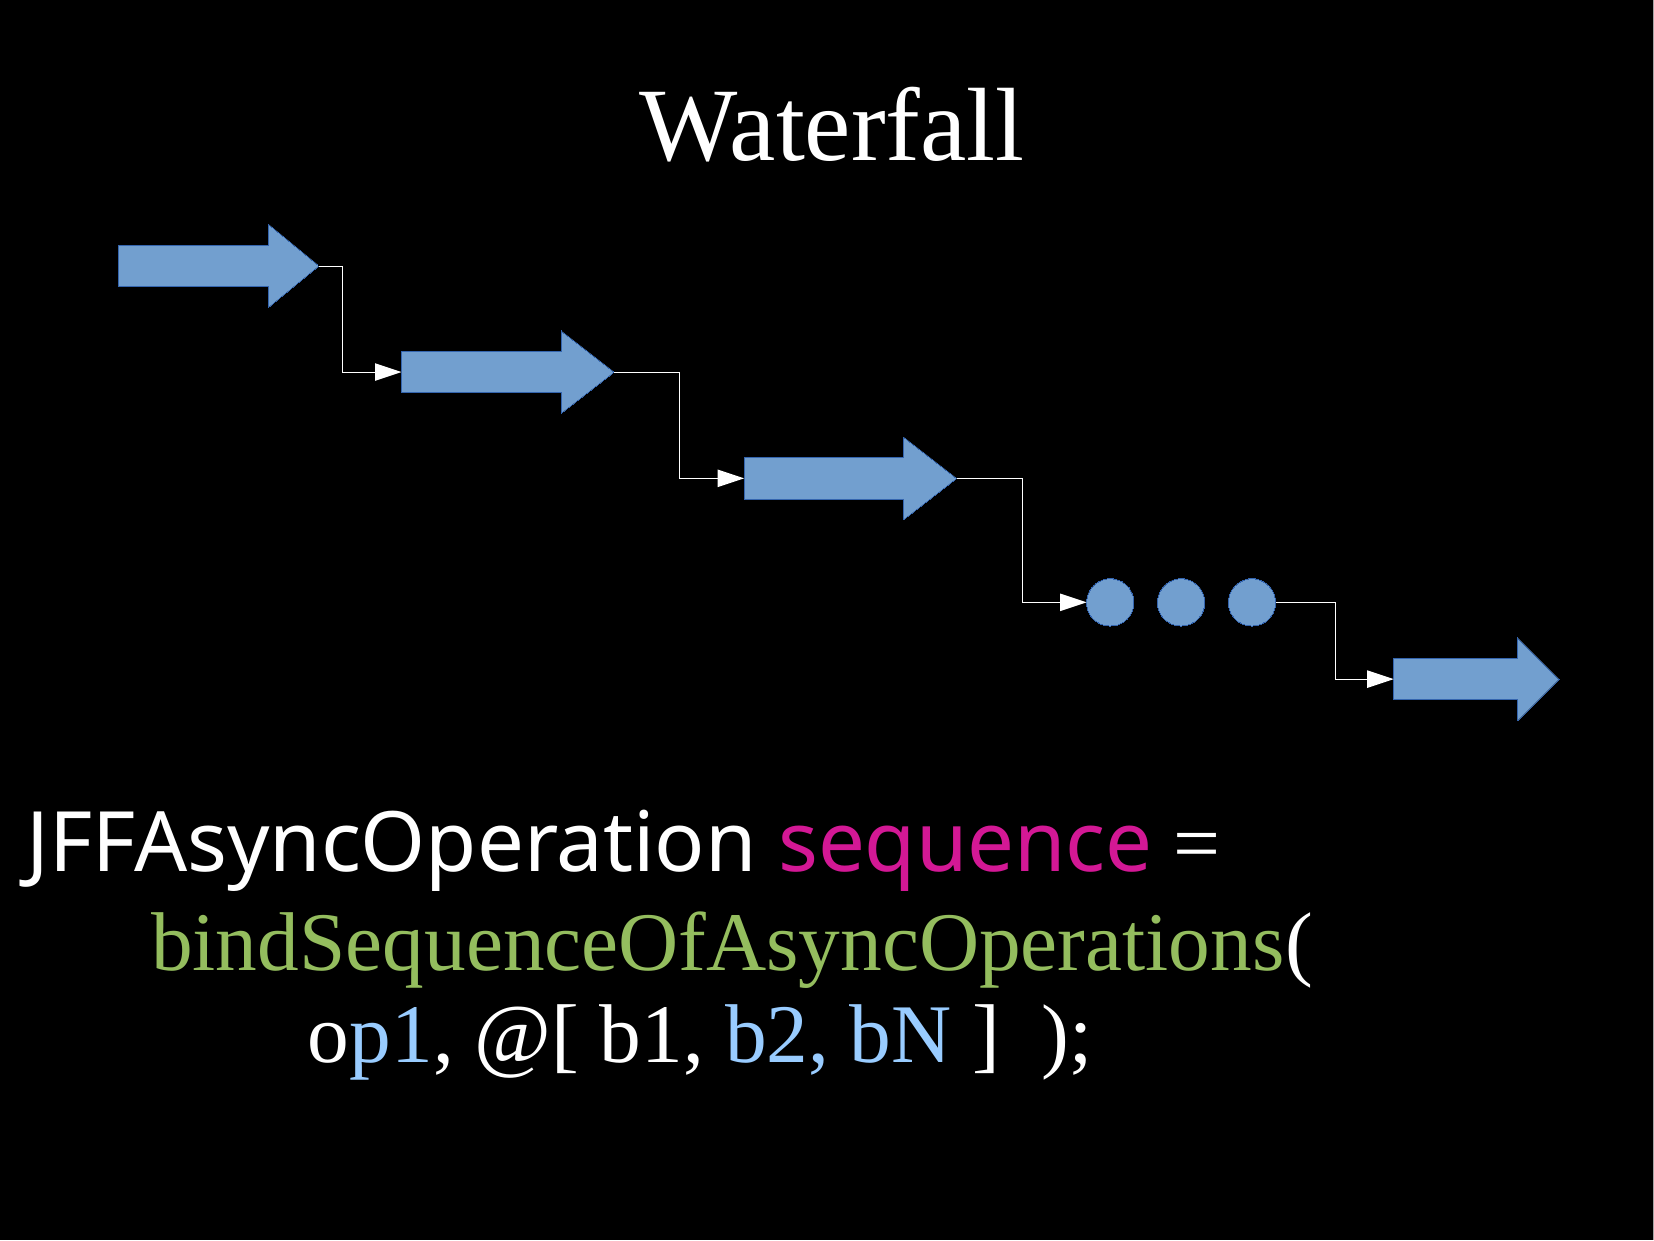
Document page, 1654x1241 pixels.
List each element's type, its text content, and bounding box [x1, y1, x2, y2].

text_box JFFAsyncOperation sequence = bindSequenceOfAsyncOperations( op1, @[ b1, b2, bN ] ); [11, 775, 1642, 1179]
text_box [118, 224, 319, 308]
text_box [1228, 578, 1276, 627]
text_box Waterfall [35, 59, 1630, 190]
text_box [401, 330, 615, 414]
text_box [744, 437, 957, 520]
text_box [1157, 578, 1205, 627]
text_box [1393, 637, 1560, 721]
text_box [1086, 578, 1134, 627]
